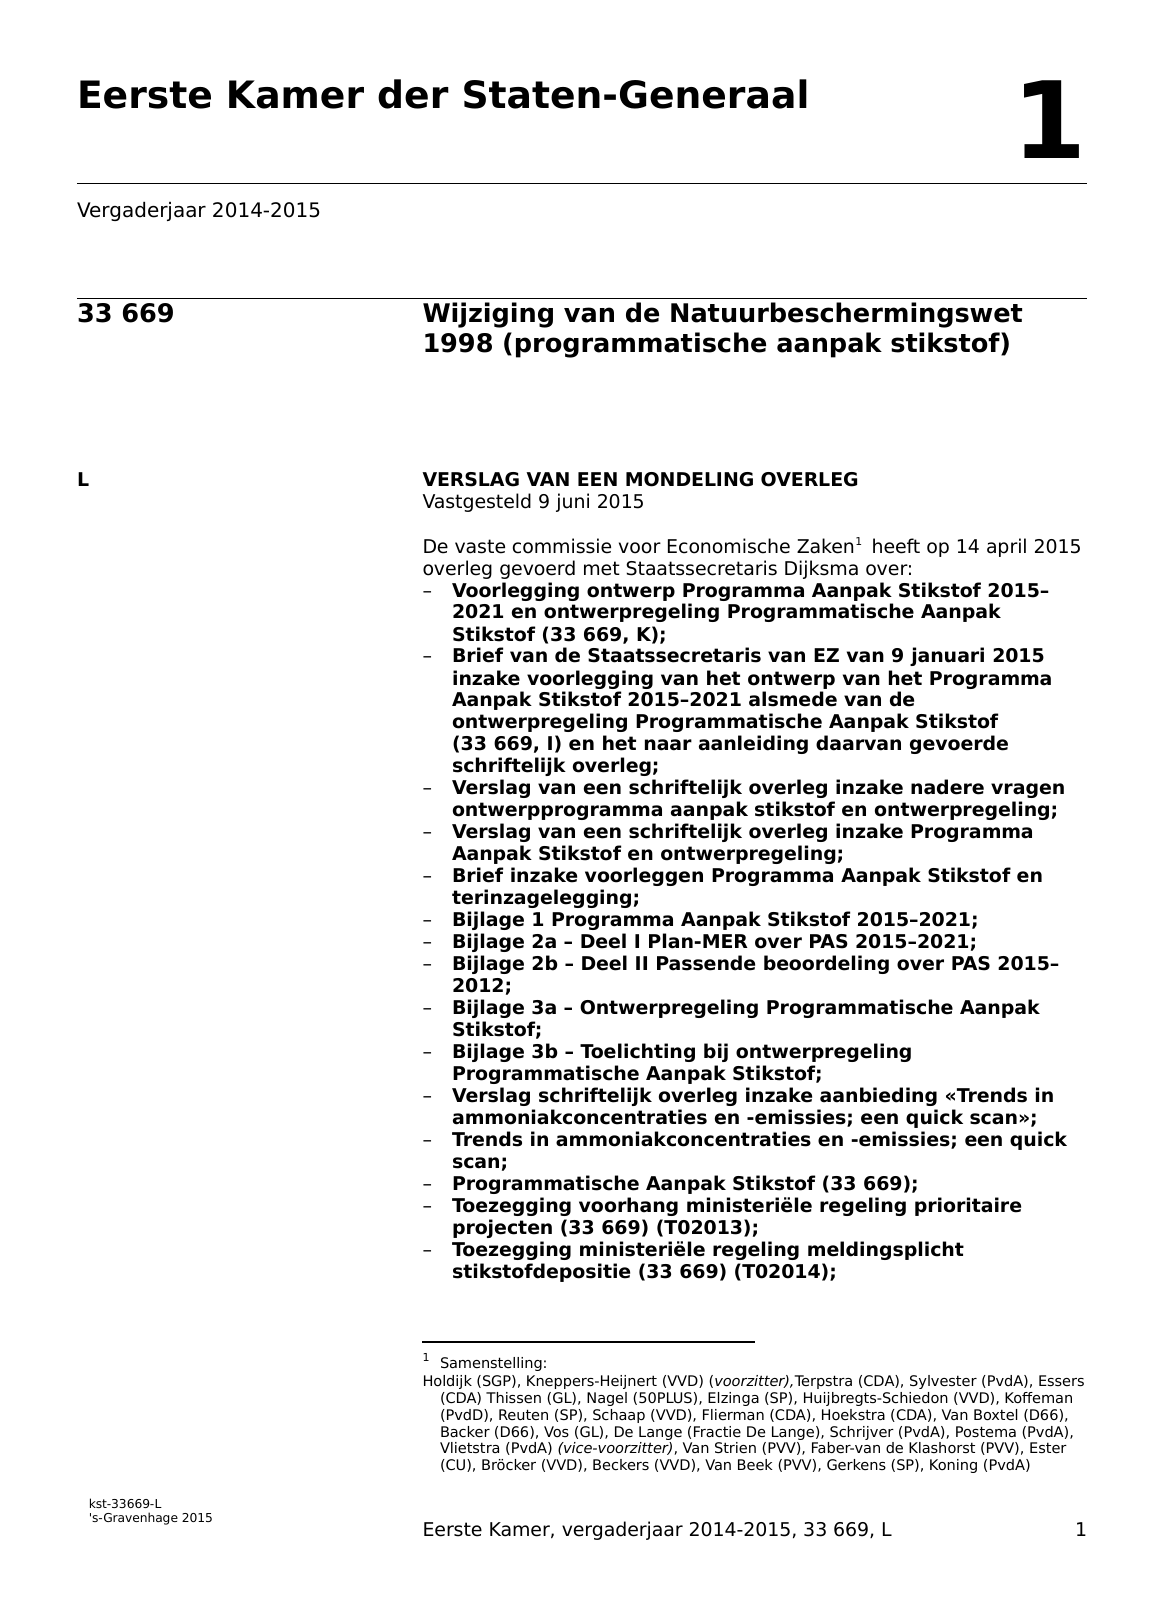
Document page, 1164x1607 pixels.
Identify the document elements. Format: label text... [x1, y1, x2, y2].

table_header Eerste Kamer der Staten-Generaal [77, 59, 886, 183]
table_header 1 [886, 59, 1087, 183]
text – Verslag schriftelijk overleg inzake aanbieding «Trends in ammoniakconcentraties en -emissies; een quick scan»; [422, 1085, 1087, 1129]
text kst-33669-L [88, 1497, 323, 1511]
text Vastgesteld 9 juni 2015 [422, 491, 1087, 513]
text 's-Gravenhage 2015 [88, 1511, 323, 1525]
text – Bijlage 1 Programma Aanpak Stikstof 2015–2021; [422, 909, 1087, 931]
text – Trends in ammoniakconcentraties en -emissies; een quick scan; [422, 1129, 1087, 1173]
text – Bijlage 2a – Deel I Plan-MER over PAS 2015–2021; [422, 931, 1087, 953]
text – Verslag van een schriftelijk overleg inzake Programma Aanpak Stikstof en ontwerpregeling; [422, 821, 1087, 865]
text – Toezegging ministeriële regeling meldingsplicht stikstofdepositie (33 669) (T02014); [422, 1239, 1087, 1283]
text – Brief inzake voorleggen Programma Aanpak Stikstof en terinzagelegging; [422, 865, 1087, 909]
subtitle L VERSLAG VAN EEN MONDELING OVERLEG [77, 469, 1087, 491]
text – Bijlage 3b – Toelichting bij ontwerpregeling Programmatische Aanpak Stikstof; [422, 1041, 1087, 1085]
text – Bijlage 2b – Deel II Passende beoordeling over PAS 2015–2012; [422, 953, 1087, 997]
table_cell Vergaderjaar 2014-2015 [77, 184, 1087, 298]
text – Programmatische Aanpak Stikstof (33 669); [422, 1173, 1087, 1195]
text De vaste commissie voor Economische Zaken heeft op 14 april 2015 overleg gevoerd met Staatssecretaris Dijksma over: [422, 536, 1087, 579]
text – Bijlage 3a – Ontwerpregeling Programmatische Aanpak Stikstof; [422, 997, 1087, 1041]
subtitle 33 669 Wijziging van de Natuurbeschermingswet 1998 (programmatische aanpak stikstof) [77, 299, 1087, 358]
text Samenstelling: [422, 1351, 1087, 1373]
text – Toezegging voorhang ministeriële regeling prioritaire projecten (33 669) (T02013); [422, 1195, 1087, 1239]
text – Verslag van een schriftelijk overleg inzake nadere vragen ontwerpprogramma aanpak stikstof en ontwerpregeling; [422, 777, 1087, 821]
text – Brief van de Staatssecretaris van EZ van 9 januari 2015 inzake voorlegging van het ontwerp van het Programma Aanpak Stikstof 2015–2021 alsmede van de ontwerpregeling Programmatische Aanpak Stikstof (33 669, I) en het naar aanleiding daarvan gevoerde schriftelijk overleg; [422, 645, 1087, 777]
text Holdijk (SGP), Kneppers-Heijnert (VVD) (voorzitter),Terpstra (CDA), Sylvester (PvdA), Essers (CDA) Thissen (GL), Nagel (50PLUS), Elzinga (SP), Huijbregts-Schiedon (VVD), Koffeman (PvdD), Reuten (SP), Schaap (VVD), Flierman (CDA), Hoekstra (CDA), Van Boxtel (D66), Backer (D66), Vos (GL), De Lange (Fractie De Lange), Schrijver (PvdA), Postema (PvdA), Vlietstra (PvdA) (vice-voorzitter), Van Strien (PVV), Faber-van de Klashorst (PVV), Ester (CU), Bröcker (VVD), Beckers (VVD), Van Beek (PVV), Gerkens (SP), Koning (PvdA) [422, 1373, 1087, 1474]
text – Voorlegging ontwerp Programma Aanpak Stikstof 2015–2021 en ontwerpregeling Programmatische Aanpak Stikstof (33 669, K); [422, 579, 1087, 645]
